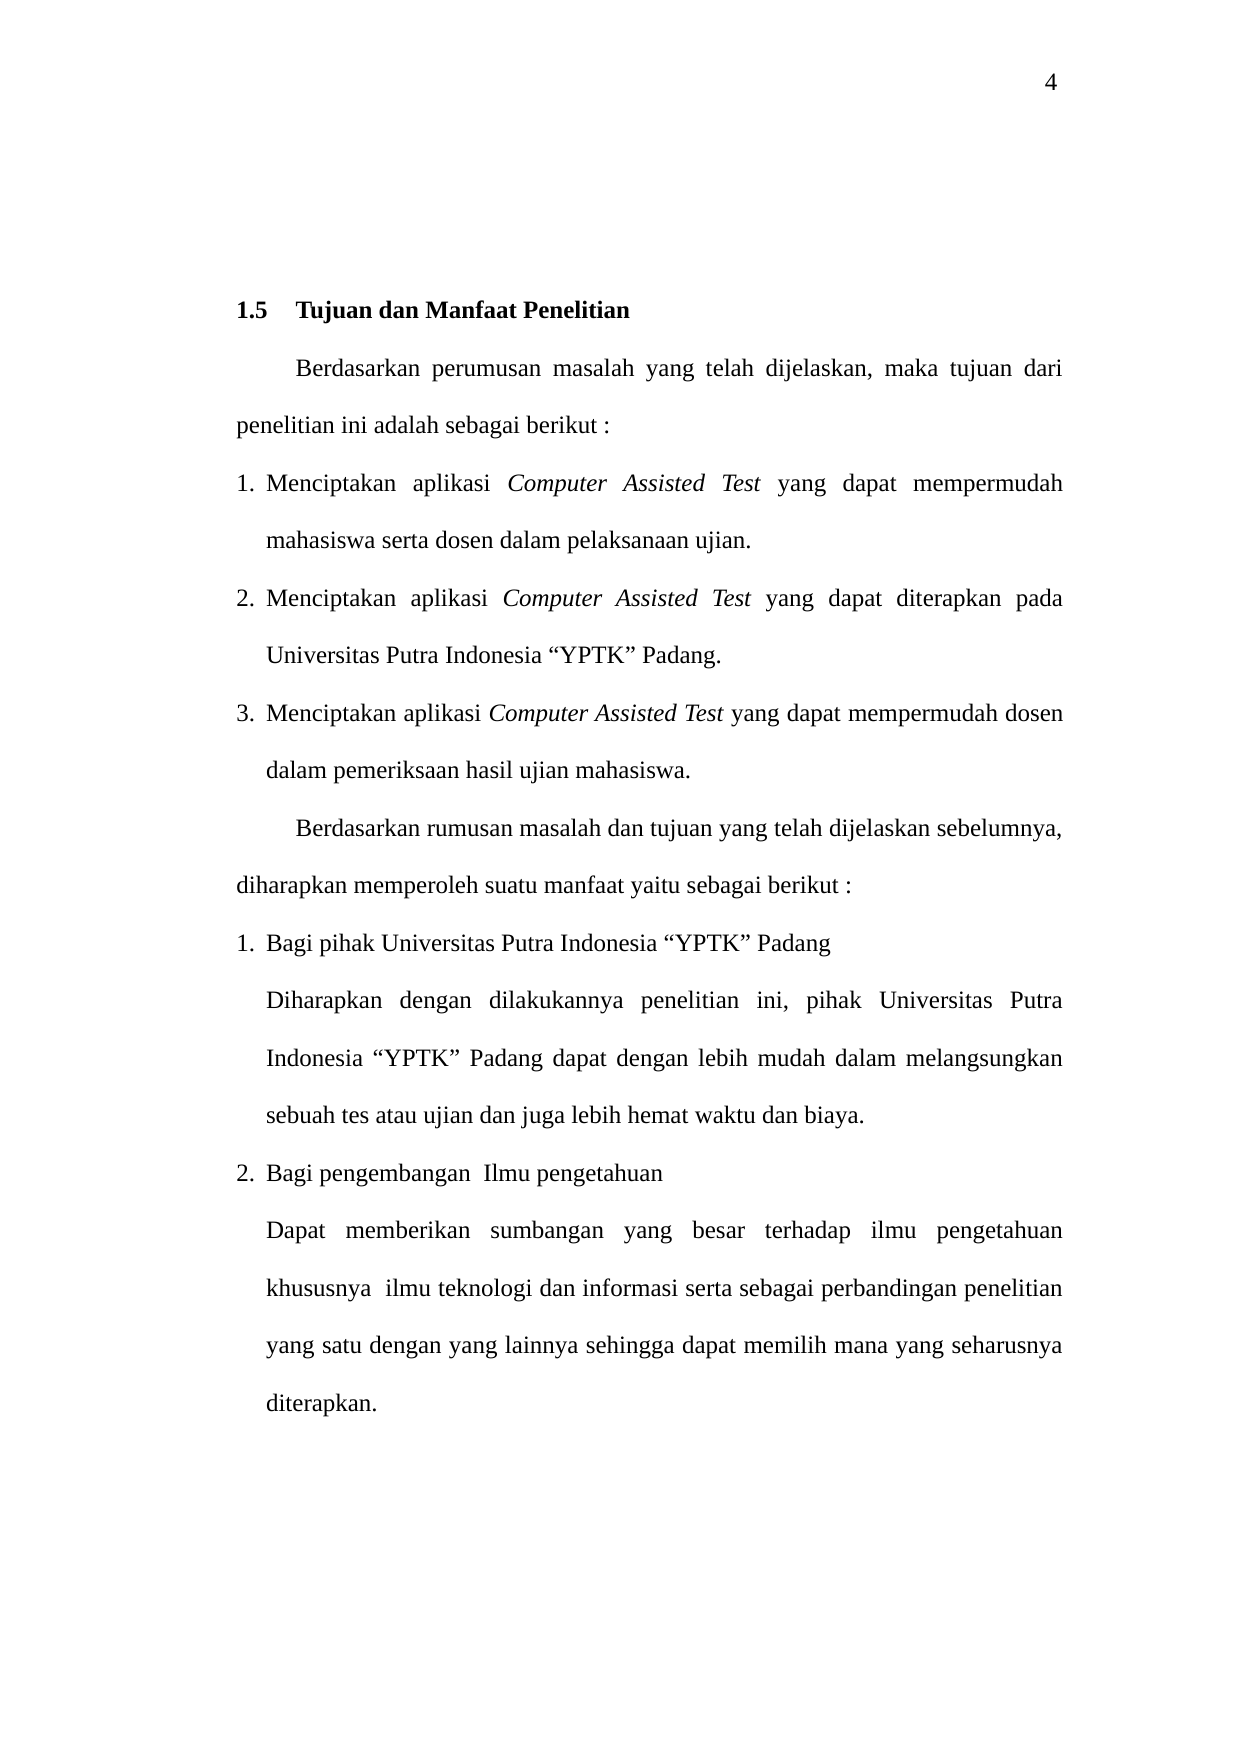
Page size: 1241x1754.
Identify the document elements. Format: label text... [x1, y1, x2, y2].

list Menciptakan aplikasi Computer Assisted Test yang dapat mempermudah mahasiswa serta dosen dalam pelaksanaan ujian. [236, 468, 1063, 554]
list Menciptakan aplikasi Computer Assisted Test yang dapat diterapkan pada Universitas Putra Indonesia “YPTK” Padang. [236, 583, 1063, 669]
subtitle 1.5 Tujuan dan Manfaat Penelitian [236, 295, 1063, 324]
list Bagi pengembangan Ilmu pengetahuan [236, 1158, 1063, 1187]
text Berdasarkan perumusan masalah yang telah dijelaskan, maka tujuan dari penelitian ini adalah sebagai berikut : [236, 353, 1063, 439]
list Dapat memberikan sumbangan yang besar terhadap ilmu pengetahuan khususnya ilmu teknologi dan informasi serta sebagai perbandingan penelitian yang satu dengan yang lainnya sehingga dapat memilih mana yang seharusnya diterapkan. [236, 1215, 1063, 1417]
list Bagi pihak Universitas Putra Indonesia “YPTK” Padang [236, 928, 1063, 957]
text Berdasarkan rumusan masalah dan tujuan yang telah dijelaskan sebelumnya, diharapkan memperoleh suatu manfaat yaitu sebagai berikut : [236, 813, 1063, 899]
list Menciptakan aplikasi Computer Assisted Test yang dapat mempermudah dosen dalam pemeriksaan hasil ujian mahasiswa. [236, 698, 1063, 784]
list Diharapkan dengan dilakukannya penelitian ini, pihak Universitas Putra Indonesia “YPTK” Padang dapat dengan lebih mudah dalam melangsungkan sebuah tes atau ujian dan juga lebih hemat waktu dan biaya. [236, 985, 1063, 1129]
